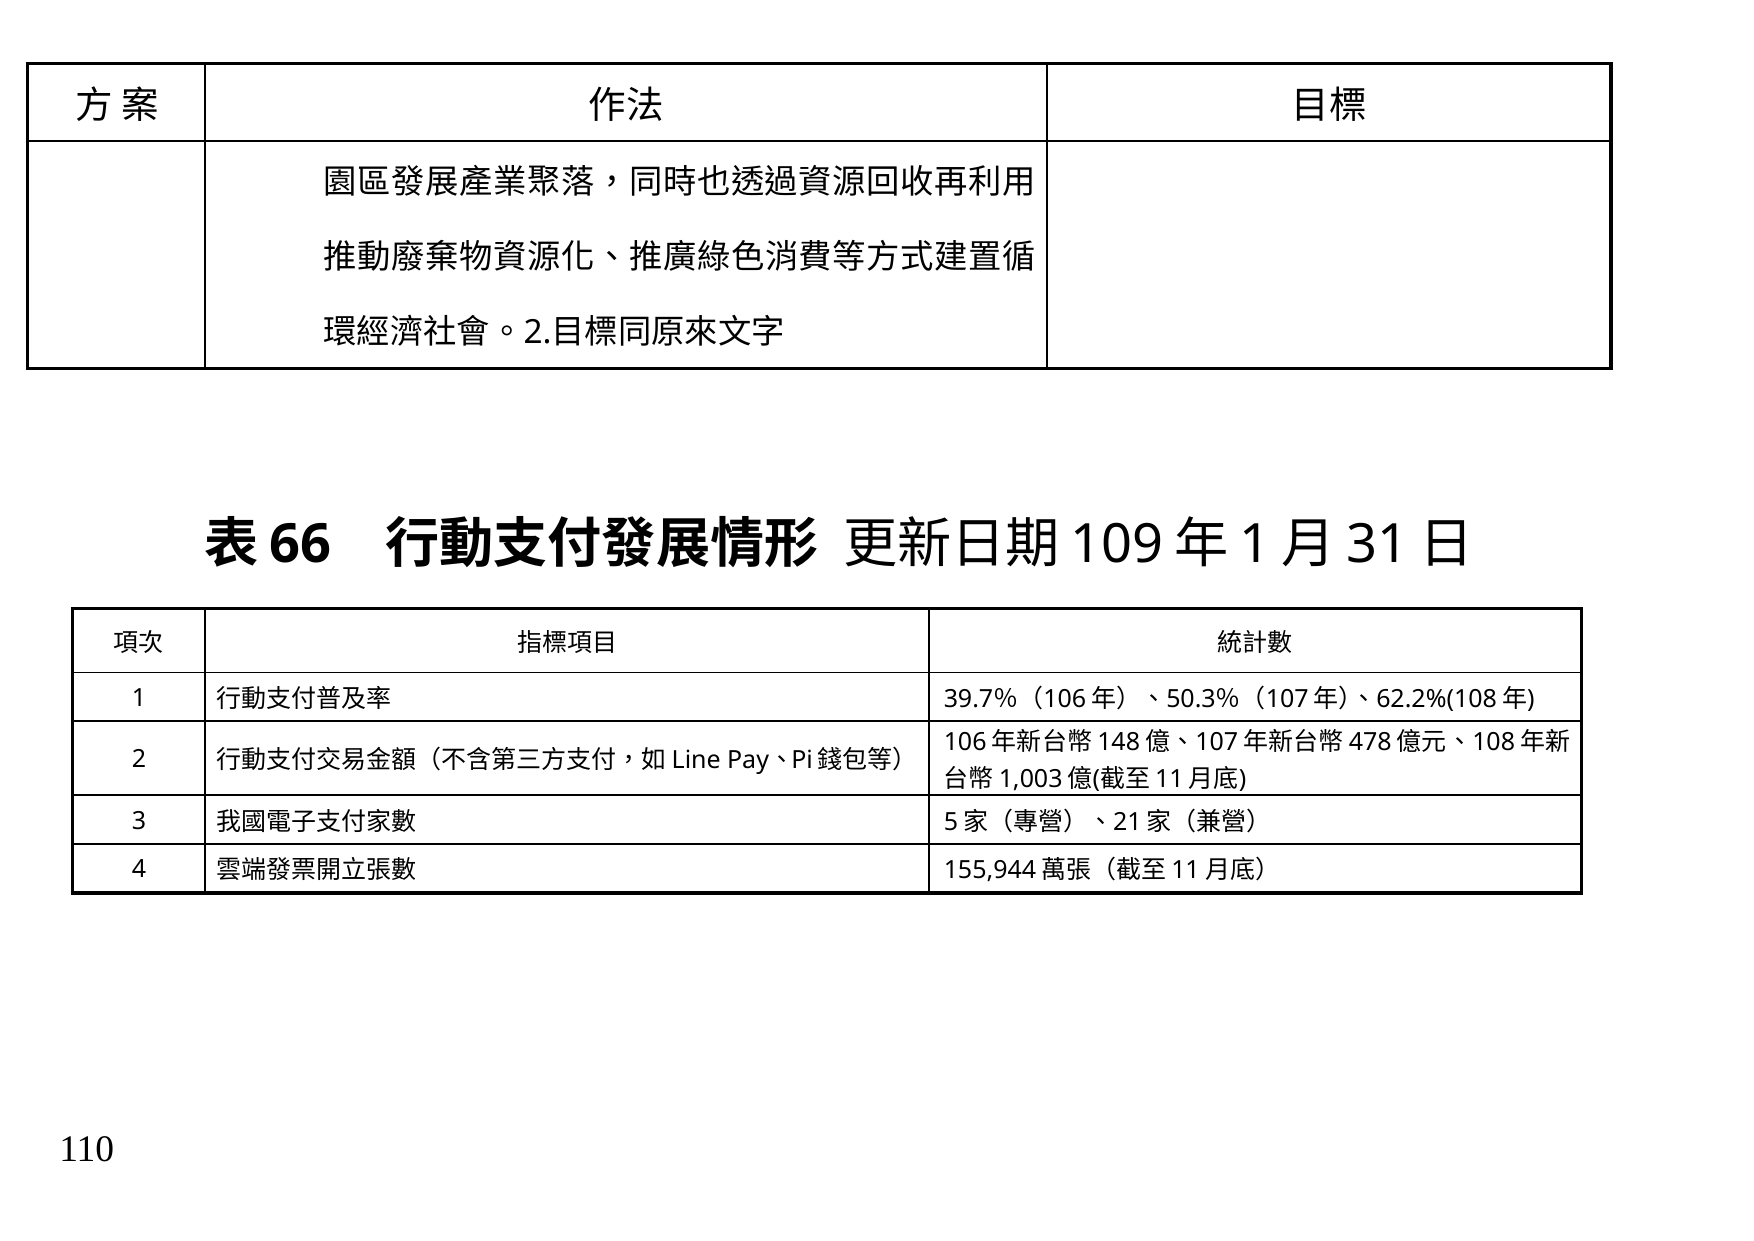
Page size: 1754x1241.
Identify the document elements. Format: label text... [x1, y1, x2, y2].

table_cell 園區發展產業聚落，同時也透過資源回收再利用推動廢棄物資源化、推廣綠色消費等方式建置循環經濟社會。2.目標同原來文字 [206, 142, 1046, 367]
table_cell 106年新台幣148億、107年新台幣478億元、108年新台幣1,003億(截至11月底) [930, 722, 1580, 794]
table_cell [1048, 142, 1609, 367]
table_cell [29, 142, 204, 367]
table_cell 2 [74, 722, 204, 794]
table_cell 4 [74, 845, 204, 891]
table_cell 155,944萬張（截至11月底） [930, 845, 1580, 891]
table_cell 行動支付普及率 [206, 673, 928, 720]
table_cell 5家（專營）、21家（兼營） [930, 796, 1580, 843]
table_cell 3 [74, 796, 204, 843]
table_cell 雲端發票開立張數 [206, 845, 928, 891]
table_header 作法 [206, 65, 1046, 140]
table_cell 39.7％（106年）、50.3％（107年）、62.2%(108年) [930, 673, 1580, 720]
table_cell 1 [74, 673, 204, 720]
table_header 統計數 [930, 610, 1580, 672]
table_header 指標項目 [206, 610, 928, 672]
table_header 方 案 [29, 65, 204, 140]
text 表66 行動支付發展情形 更新日期109年1月31日 [59, 482, 1473, 595]
table_cell 行動支付交易金額（不含第三方支付，如Line Pay、Pi錢包等） [206, 722, 928, 794]
table_header 項次 [74, 610, 204, 672]
table_cell 我國電子支付家數 [206, 796, 928, 843]
table_header 目標 [1048, 65, 1609, 140]
